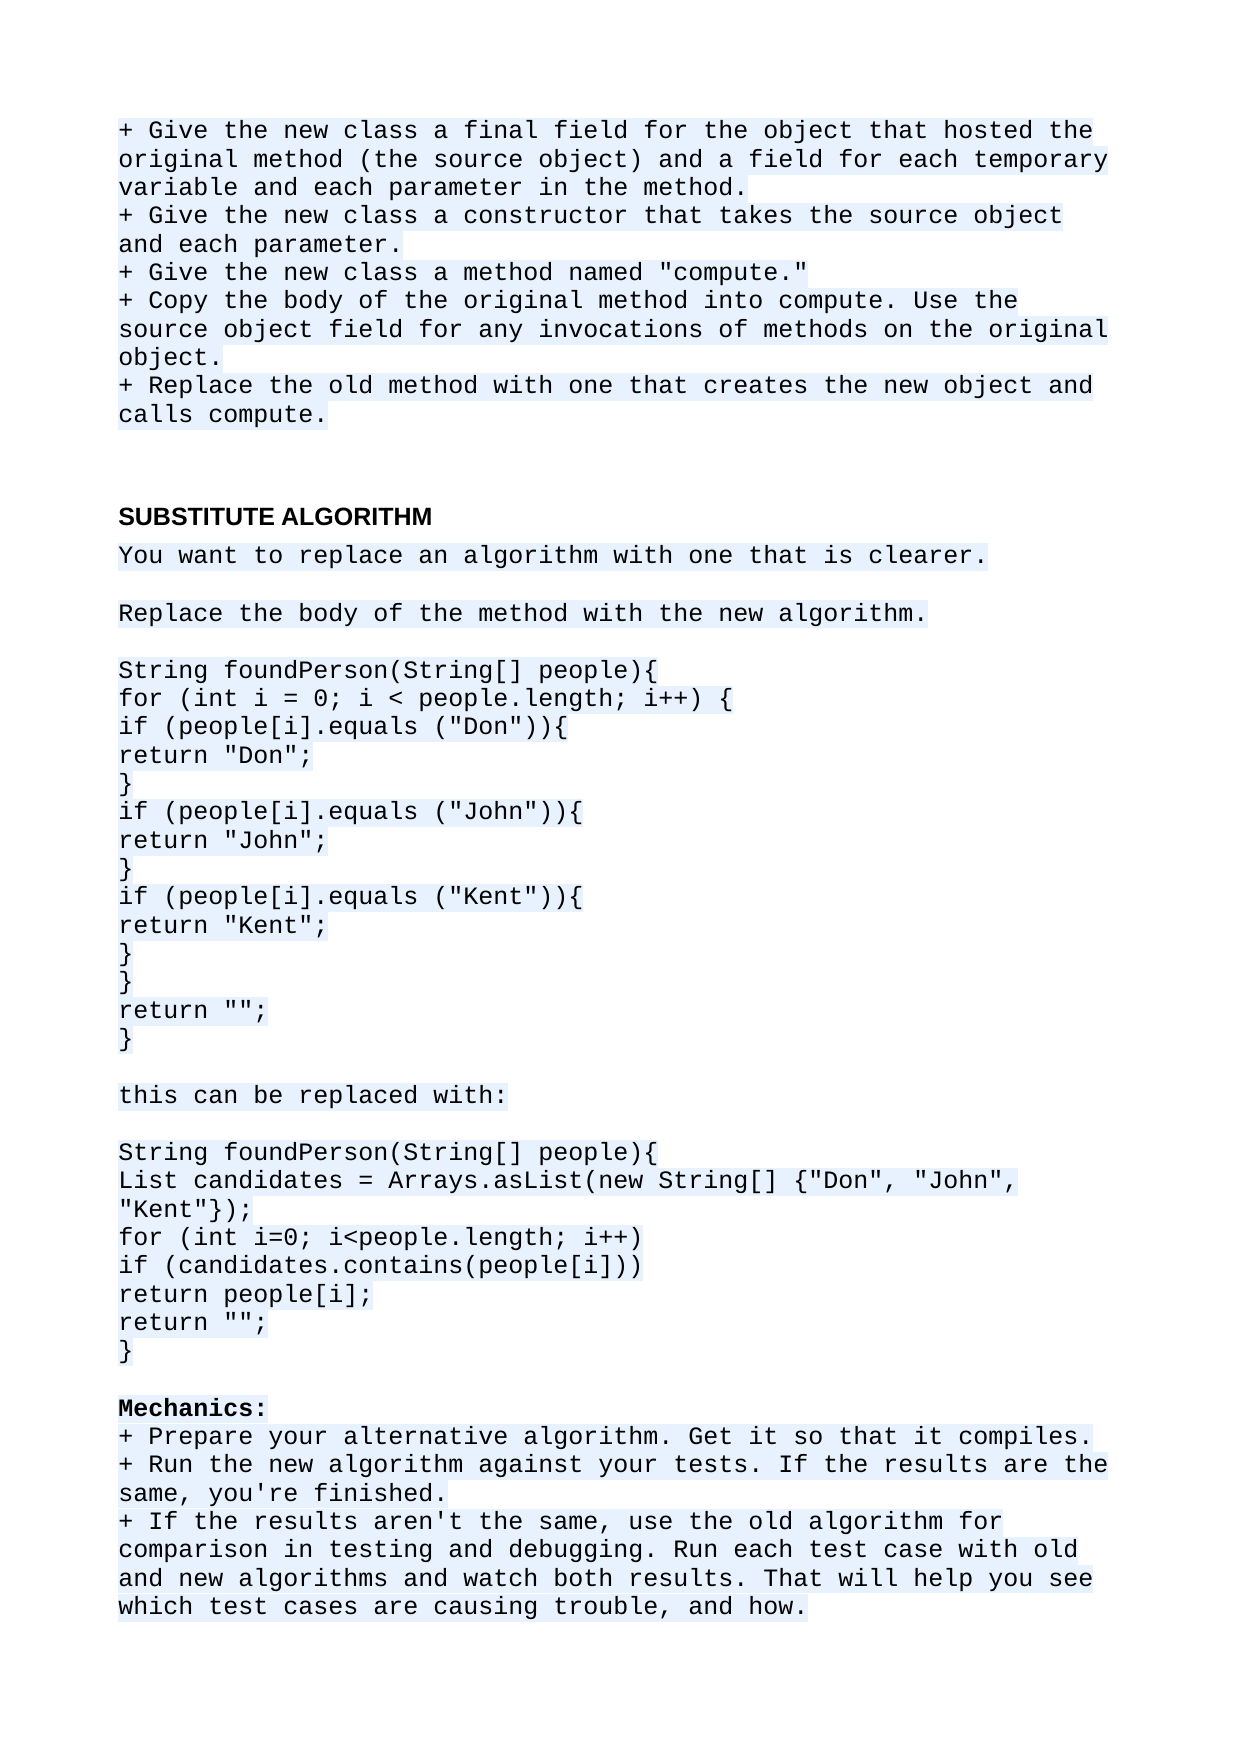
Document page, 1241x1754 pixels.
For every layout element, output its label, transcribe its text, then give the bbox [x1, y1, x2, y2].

text return "John"; [118, 827, 1122, 856]
text } [118, 969, 1122, 997]
text } [118, 771, 1122, 799]
text + Prepare your alternative algorithm. Get it so that it compiles. [118, 1423, 1122, 1452]
text + Replace the old method with one that creates the new object and calls compute. [118, 373, 1122, 430]
text this can be replaced with: [118, 1083, 1122, 1111]
text } [118, 1026, 1122, 1054]
text + Give the new class a method named "compute." [118, 260, 1122, 288]
text return "Kent"; [118, 912, 1122, 941]
text } [118, 856, 1122, 884]
text if (candidates.contains(people[i])) [118, 1253, 1122, 1281]
text String foundPerson(String[] people){ [118, 1140, 1122, 1168]
text for (int i = 0; i < people.length; i++) { [118, 686, 1122, 714]
text + Run the new algorithm against your tests. If the results are the same, you're finished. [118, 1452, 1122, 1508]
text + Copy the body of the original method into compute. Use the source object field for any invocations of methods on the original object. [118, 288, 1122, 373]
text return people[i]; [118, 1281, 1122, 1310]
text Mechanics: [118, 1395, 1122, 1423]
text if (people[i].equals ("John")){ [118, 799, 1122, 827]
text List candidates = Arrays.asList(new String[] {"Don", "John", [118, 1168, 1122, 1196]
text if (people[i].equals ("Kent")){ [118, 884, 1122, 912]
text String foundPerson(String[] people){ [118, 657, 1122, 686]
text Replace the body of the method with the new algorithm. [118, 600, 1122, 628]
subtitle SUBSTITUTE ALGORITHM [118, 502, 1122, 531]
text + If the results aren't the same, use the old algorithm for comparison in testing and debugging. Run each test case with old and new algorithms and watch both results. That will help you see which test cases are causing trouble, and how. [118, 1508, 1122, 1622]
text for (int i=0; i<people.length; i++) [118, 1225, 1122, 1253]
text "Kent"}); [118, 1196, 1122, 1225]
text } [118, 1338, 1122, 1366]
text } [118, 941, 1122, 969]
text + Give the new class a final field for the object that hosted the original method (the source object) and a field for each temporary variable and each parameter in the method. [118, 118, 1122, 203]
text return ""; [118, 997, 1122, 1026]
text if (people[i].equals ("Don")){ [118, 714, 1122, 742]
text + Give the new class a constructor that takes the source object and each parameter. [118, 203, 1122, 260]
text return ""; [118, 1310, 1122, 1338]
text You want to replace an algorithm with one that is clearer. [118, 543, 1122, 571]
text return "Don"; [118, 742, 1122, 771]
